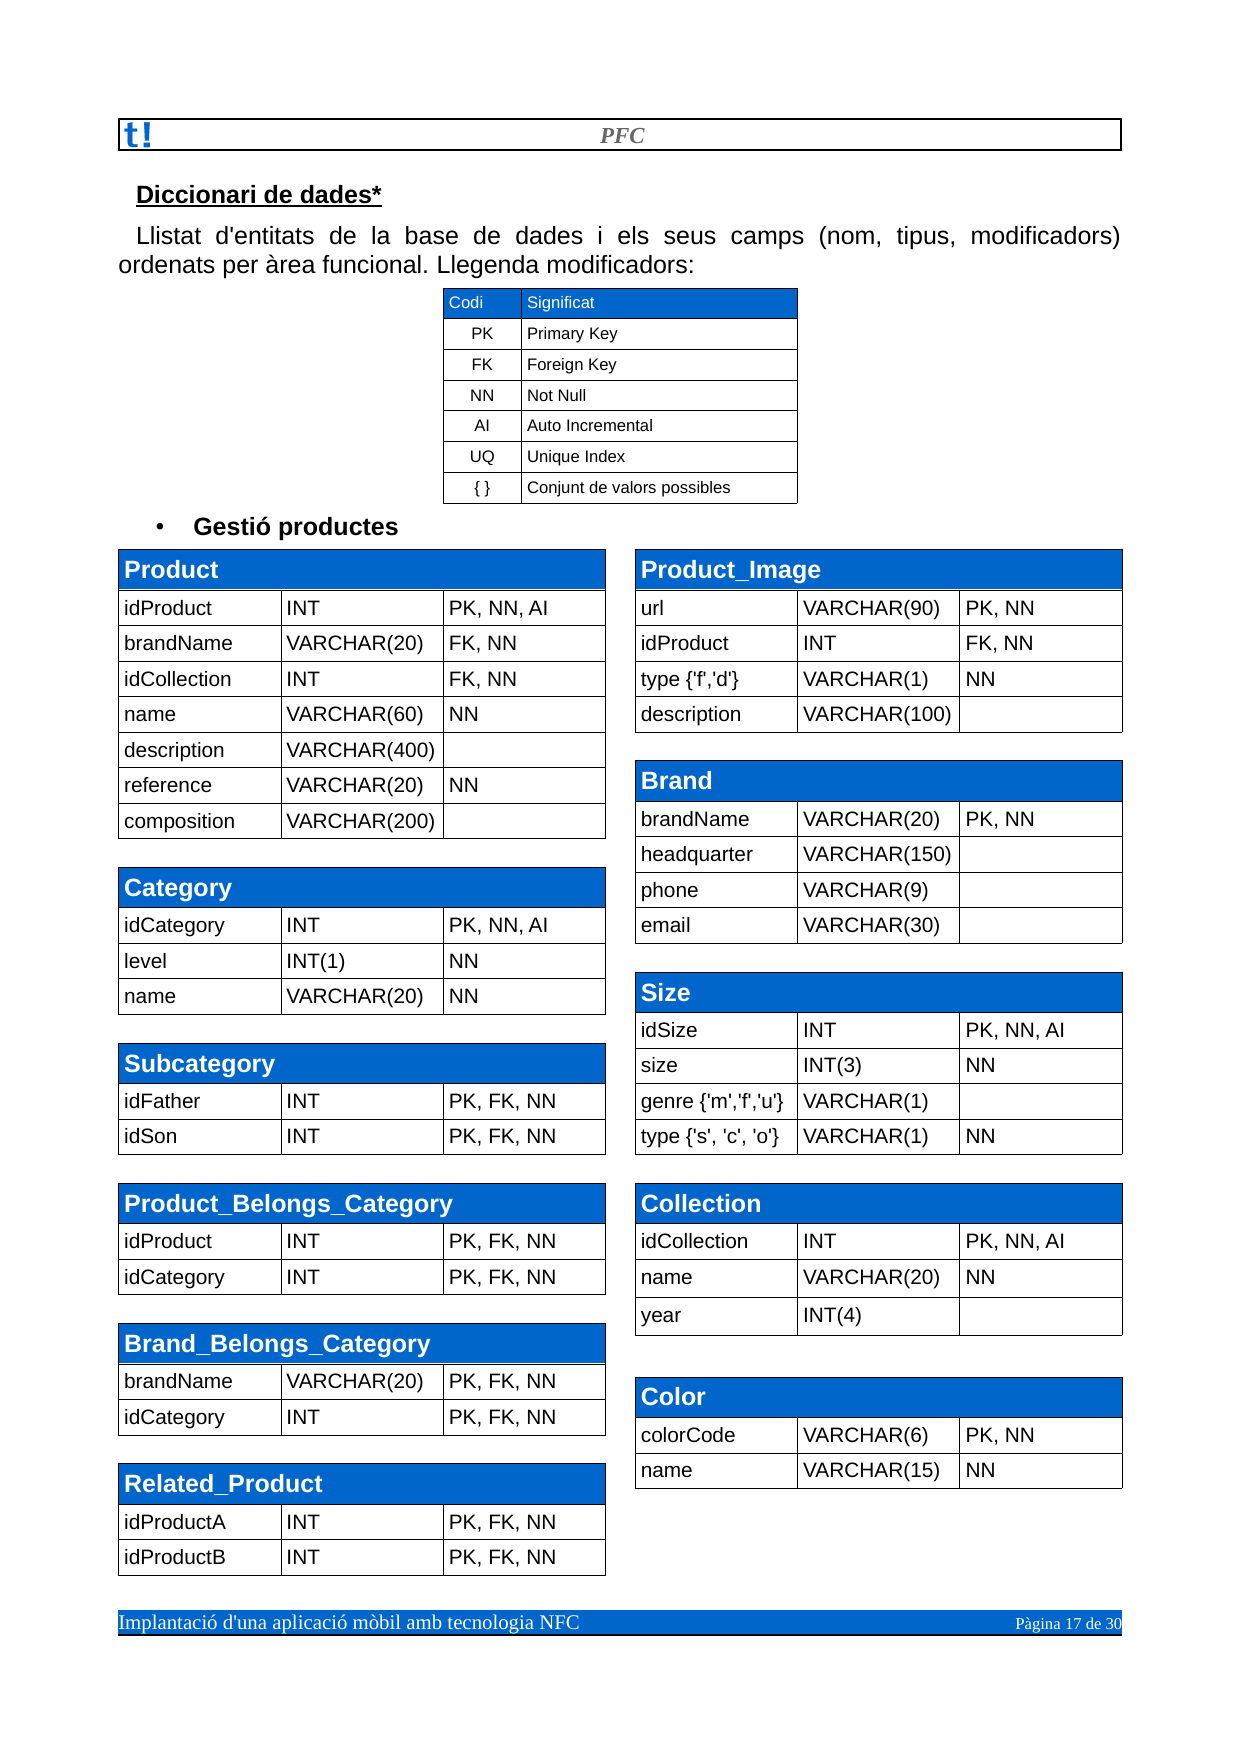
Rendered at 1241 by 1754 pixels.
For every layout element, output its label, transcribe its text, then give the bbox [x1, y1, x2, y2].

table_cell NN [444, 697, 605, 732]
table_header Codi [444, 289, 521, 318]
table_cell PK, NN, AI [960, 1224, 1122, 1259]
table_header Product_Belongs_Category [119, 1184, 605, 1223]
table_cell PK, FK, NN [444, 1400, 605, 1434]
table_header Related_Product [119, 1464, 605, 1504]
table_header Color [636, 1378, 1122, 1417]
table_cell INT [282, 1540, 443, 1575]
table_cell size [636, 1049, 797, 1083]
table_cell [960, 873, 1122, 907]
table_cell VARCHAR(6) [798, 1418, 959, 1452]
table_cell phone [636, 873, 797, 907]
table_cell Foreign Key [522, 350, 797, 379]
table_cell FK, NN [444, 626, 605, 661]
table_cell level [119, 944, 281, 978]
table_cell INT [282, 1260, 443, 1294]
table_header Size [636, 973, 1122, 1012]
table_cell idCategory [119, 908, 281, 943]
table_cell Not Null [522, 381, 797, 410]
table_cell description [636, 697, 797, 732]
table_cell name [119, 697, 281, 732]
table_cell year [636, 1298, 797, 1335]
table_cell VARCHAR(1) [798, 1120, 959, 1154]
table_cell PK [444, 319, 521, 349]
table_cell idCollection [636, 1224, 797, 1259]
table_cell description [119, 733, 281, 767]
table_header Product [119, 550, 605, 589]
table_cell PK, FK, NN [444, 1084, 605, 1118]
table_cell idCategory [119, 1260, 281, 1294]
table_header Category [119, 868, 605, 907]
table_cell NN [960, 662, 1122, 696]
table_cell FK [444, 350, 521, 379]
table_cell [444, 733, 605, 767]
table_cell VARCHAR(20) [282, 1365, 443, 1399]
table_cell colorCode [636, 1418, 797, 1452]
table_cell genre {'m','f','u'} [636, 1084, 797, 1118]
table_cell NN [960, 1049, 1122, 1083]
table_cell [960, 1298, 1122, 1335]
table_cell name [636, 1260, 797, 1297]
table_cell INT [282, 1120, 443, 1154]
text Llistat d'entitats de la base de dades i els seus camps (nom, tipus, modificadors) ordenats per àrea funcional. Llegenda modificadors: [118, 221, 1122, 278]
table_cell type {'s', 'c', 'o'} [636, 1120, 797, 1154]
table_cell name [636, 1454, 797, 1488]
picture [123, 121, 151, 148]
table_cell INT [798, 1013, 959, 1047]
table_cell VARCHAR(20) [282, 979, 443, 1014]
table_cell idCategory [119, 1400, 281, 1434]
table_cell reference [119, 768, 281, 803]
table_cell NN [960, 1454, 1122, 1488]
table_cell idProduct [119, 1224, 281, 1259]
table_cell NN [960, 1260, 1122, 1297]
table_cell NN [444, 979, 605, 1014]
table_cell VARCHAR(1) [798, 1084, 959, 1118]
table_cell VARCHAR(400) [282, 733, 443, 767]
table_cell url [636, 591, 797, 625]
table_cell NN [960, 1120, 1122, 1154]
table_header Significat [522, 289, 797, 318]
table_cell brandName [636, 802, 797, 836]
table_cell [960, 837, 1122, 872]
table_cell INT [282, 591, 443, 625]
table_cell VARCHAR(20) [798, 802, 959, 836]
table_cell PK, FK, NN [444, 1505, 605, 1539]
table_cell name [119, 979, 281, 1014]
table_cell INT [282, 1084, 443, 1118]
table_cell Conjunt de valors possibles [522, 473, 797, 502]
table_cell FK, NN [444, 662, 605, 696]
table_cell PK, NN [960, 802, 1122, 836]
table_cell idSize [636, 1013, 797, 1047]
table_cell idProductA [119, 1505, 281, 1539]
table_cell INT [282, 908, 443, 943]
table_cell [444, 804, 605, 838]
table_cell VARCHAR(60) [282, 697, 443, 732]
table_cell INT [282, 662, 443, 696]
table_cell VARCHAR(90) [798, 591, 959, 625]
table_cell VARCHAR(30) [798, 908, 959, 943]
table_cell VARCHAR(9) [798, 873, 959, 907]
table_cell PK, NN, AI [444, 591, 605, 625]
table_header Brand_Belongs_Category [119, 1324, 605, 1363]
text Diccionari de dades* [118, 181, 1122, 209]
table_cell PK, FK, NN [444, 1260, 605, 1294]
table_cell [960, 697, 1122, 732]
table_cell INT [798, 626, 959, 661]
table_cell composition [119, 804, 281, 838]
table_cell INT [282, 1505, 443, 1539]
table_header Brand [636, 761, 1122, 801]
table_cell VARCHAR(1) [798, 662, 959, 696]
table_cell [960, 1084, 1122, 1118]
table_cell VARCHAR(150) [798, 837, 959, 872]
table_header Collection [636, 1184, 1122, 1223]
table_cell INT(1) [282, 944, 443, 978]
table_cell idProduct [636, 626, 797, 661]
table_cell idProductB [119, 1540, 281, 1575]
table_cell PK, FK, NN [444, 1224, 605, 1259]
table_cell Auto Incremental [522, 411, 797, 441]
table_cell PK, NN [960, 1418, 1122, 1452]
table_cell UQ [444, 442, 521, 472]
table_cell idCollection [119, 662, 281, 696]
table_cell INT [282, 1400, 443, 1434]
table_cell VARCHAR(200) [282, 804, 443, 838]
table_cell VARCHAR(15) [798, 1454, 959, 1488]
table_cell FK, NN [960, 626, 1122, 661]
table_cell { } [444, 473, 521, 502]
table_cell [960, 908, 1122, 943]
table_cell brandName [119, 1365, 281, 1399]
table_cell INT [282, 1224, 443, 1259]
table_cell VARCHAR(20) [282, 768, 443, 803]
table_cell PK, NN, AI [960, 1013, 1122, 1047]
table_cell PK, FK, NN [444, 1365, 605, 1399]
table_cell PK, FK, NN [444, 1540, 605, 1575]
table_header Product_Image [636, 550, 1122, 589]
list Gestió productes [156, 511, 1122, 540]
table_cell INT(4) [798, 1298, 959, 1335]
table_cell PK, NN [960, 591, 1122, 625]
table_cell brandName [119, 626, 281, 661]
table_cell AI [444, 411, 521, 441]
table_cell idProduct [119, 591, 281, 625]
table_cell NN [444, 381, 521, 410]
table_cell NN [444, 768, 605, 803]
table_cell INT(3) [798, 1049, 959, 1083]
table_cell PK, FK, NN [444, 1120, 605, 1154]
table_cell NN [444, 944, 605, 978]
table_cell email [636, 908, 797, 943]
table_cell INT [798, 1224, 959, 1259]
table_cell VARCHAR(20) [798, 1260, 959, 1297]
table_cell idSon [119, 1120, 281, 1154]
table_header Subcategory [119, 1044, 605, 1083]
table_cell type {'f','d'} [636, 662, 797, 696]
table_cell PK, NN, AI [444, 908, 605, 943]
table_cell VARCHAR(100) [798, 697, 959, 732]
table_cell Unique Index [522, 442, 797, 472]
table_cell Primary Key [522, 319, 797, 349]
table_cell VARCHAR(20) [282, 626, 443, 661]
table_cell headquarter [636, 837, 797, 872]
table_cell idFather [119, 1084, 281, 1118]
